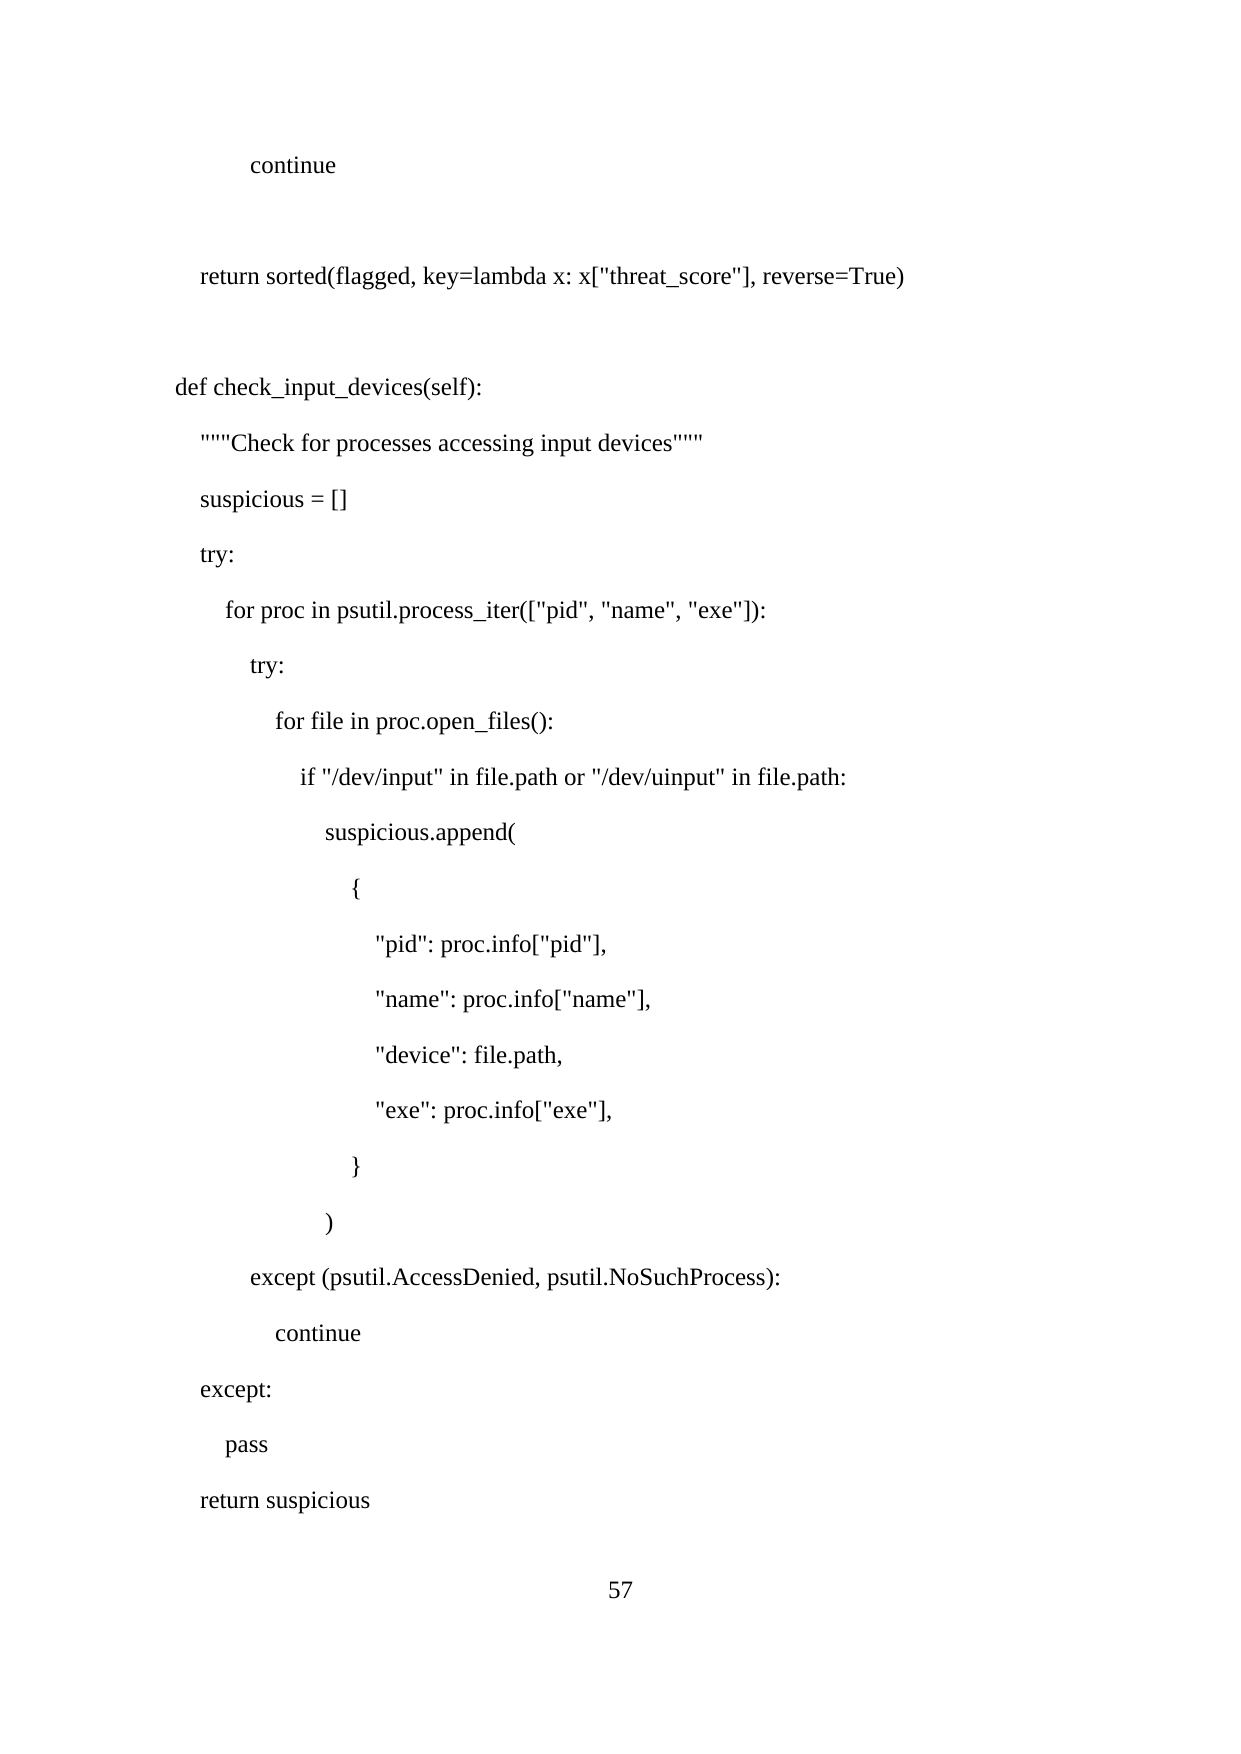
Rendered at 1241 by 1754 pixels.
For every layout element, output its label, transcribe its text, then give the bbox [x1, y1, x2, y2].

text def check_input_devices(self): [150, 372, 1091, 401]
text "device": file.path, [150, 1040, 1091, 1069]
text except (psutil.AccessDenied, psutil.NoSuchProcess): [150, 1262, 1091, 1291]
text continue [150, 1318, 1091, 1347]
text ) [150, 1207, 1091, 1236]
text except: [150, 1374, 1091, 1402]
text "pid": proc.info["pid"], [150, 929, 1091, 957]
text continue [150, 150, 1091, 179]
text pass [150, 1429, 1091, 1458]
text try: [150, 651, 1091, 679]
text "name": proc.info["name"], [150, 984, 1091, 1013]
text "exe": proc.info["exe"], [150, 1096, 1091, 1124]
text suspicious = [] [150, 484, 1091, 512]
text if "/dev/input" in file.path or "/dev/uinput" in file.path: [150, 762, 1091, 791]
text try: [150, 539, 1091, 568]
text { [150, 873, 1091, 902]
text suspicious.append( [150, 817, 1091, 846]
text return sorted(flagged, key=lambda x: x["threat_score"], reverse=True) [150, 261, 1091, 290]
text for proc in psutil.process_iter(["pid", "name", "exe"]): [150, 595, 1091, 624]
text """Check for processes accessing input devices""" [150, 428, 1091, 457]
text return suspicious [150, 1485, 1091, 1514]
text } [150, 1151, 1091, 1180]
text for file in proc.open_files(): [150, 706, 1091, 735]
